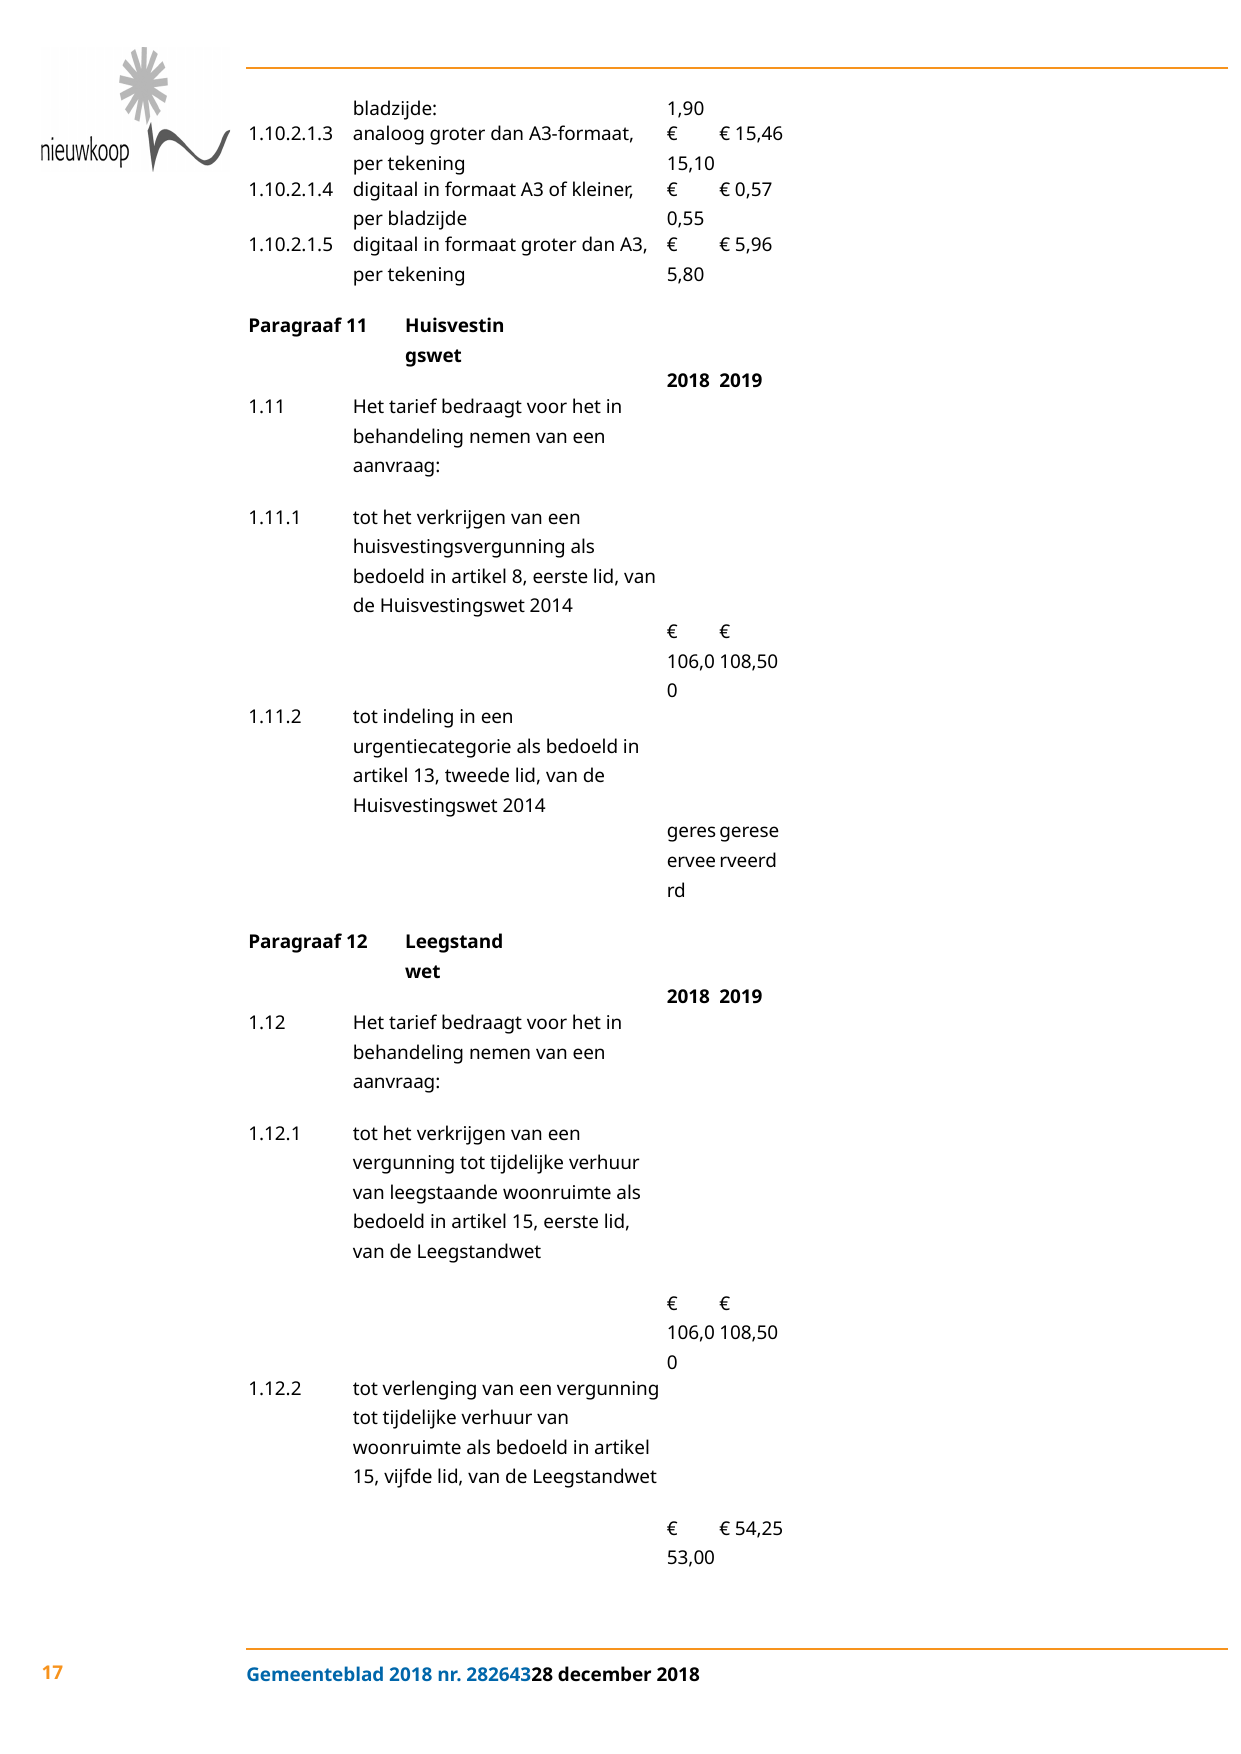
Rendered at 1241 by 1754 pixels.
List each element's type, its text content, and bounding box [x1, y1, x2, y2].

table_cell € 15,46 [719, 121, 785, 176]
table_cell [838, 1120, 890, 1264]
table_cell [838, 984, 890, 1009]
table_cell [890, 1264, 942, 1290]
table_cell [300, 368, 353, 393]
table_cell 1.11 [248, 393, 353, 478]
table_cell [562, 928, 614, 984]
table_cell [890, 618, 942, 703]
table_cell [1099, 1264, 1152, 1290]
table_cell [942, 618, 994, 703]
table_cell [994, 1120, 1047, 1264]
table_cell [719, 1009, 785, 1094]
table_cell [719, 312, 785, 367]
table_cell [562, 984, 614, 1009]
table_cell [562, 903, 614, 928]
table_cell 2019 [719, 368, 785, 393]
table_cell [405, 984, 457, 1009]
table_cell [353, 1489, 667, 1515]
table_cell [942, 312, 994, 367]
table_cell [785, 121, 837, 176]
table_cell [785, 393, 837, 478]
table_cell [353, 903, 405, 928]
table_cell [457, 286, 510, 312]
table_cell [1047, 393, 1099, 478]
table_cell [785, 703, 837, 818]
table_cell [1047, 703, 1099, 818]
table_cell [719, 478, 785, 504]
table_cell [890, 1094, 942, 1120]
table_cell [890, 984, 942, 1009]
table_cell [1047, 121, 1099, 176]
table_cell [838, 1094, 890, 1120]
table_cell [457, 984, 510, 1009]
table_cell [785, 1009, 837, 1094]
table_cell 1.12.1 [248, 1120, 353, 1264]
table_cell [667, 1570, 719, 1596]
table_cell [1099, 1009, 1152, 1094]
table_cell [890, 393, 942, 478]
table_cell [785, 928, 837, 984]
table_cell [300, 1290, 353, 1375]
table_cell [994, 121, 1047, 176]
table_cell [248, 903, 300, 928]
table_cell [1099, 618, 1152, 703]
table_cell [785, 1094, 837, 1120]
table_cell [994, 928, 1047, 984]
table_cell 2018 [667, 368, 719, 393]
table_cell [248, 1489, 300, 1515]
table_cell [510, 984, 562, 1009]
table_cell [890, 928, 942, 984]
table_cell [785, 176, 837, 231]
table_cell [994, 1009, 1047, 1094]
table_cell [785, 1489, 837, 1515]
table_cell [890, 1290, 942, 1375]
table_cell [719, 1375, 785, 1489]
table_cell [1047, 984, 1099, 1009]
table_cell [300, 903, 353, 928]
table_cell [1099, 1489, 1152, 1515]
table_cell [1047, 1120, 1099, 1264]
table_cell [785, 818, 837, 903]
table_cell gereserveerd [719, 818, 785, 903]
table_cell [457, 1570, 510, 1596]
table_cell [994, 818, 1047, 903]
table_cell [890, 176, 942, 231]
table_cell [719, 1120, 785, 1264]
table_cell [719, 1094, 785, 1120]
table_cell [838, 928, 890, 984]
table_cell [942, 1094, 994, 1120]
table_cell [614, 928, 667, 984]
table_cell [510, 1570, 562, 1596]
table_cell [667, 703, 719, 818]
table_cell [942, 703, 994, 818]
table_cell [994, 95, 1047, 121]
table_cell [719, 1570, 785, 1596]
table_cell [994, 1375, 1047, 1489]
table_cell [405, 1570, 457, 1596]
table_cell [1099, 1515, 1152, 1570]
table_cell [1099, 703, 1152, 818]
table_cell [838, 1264, 890, 1290]
table_cell [1047, 286, 1099, 312]
table_cell [838, 1290, 890, 1375]
table_cell [1099, 368, 1152, 393]
table_cell [1099, 286, 1152, 312]
table_cell [942, 903, 994, 928]
table_cell [785, 1375, 837, 1489]
table_cell [667, 1375, 719, 1489]
table_cell [1047, 1515, 1099, 1570]
table_cell [890, 1515, 942, 1570]
table_cell [942, 1264, 994, 1290]
table_cell [667, 903, 719, 928]
table_cell [300, 1264, 353, 1290]
table_cell [890, 1009, 942, 1094]
table_cell [719, 286, 785, 312]
table_cell [353, 618, 667, 703]
table_cell [890, 703, 942, 818]
table_cell [300, 1489, 353, 1515]
table_cell analoog groter dan A3-formaat, per tekening [353, 121, 667, 176]
table_cell [667, 928, 719, 984]
table_cell [994, 478, 1047, 504]
table_cell [353, 1515, 667, 1570]
table_cell gereserveerd [667, 818, 719, 903]
table_cell [353, 368, 405, 393]
table_cell [785, 984, 837, 1009]
table_cell [785, 1570, 837, 1596]
table_cell [719, 1264, 785, 1290]
table_cell [614, 984, 667, 1009]
table_cell [457, 903, 510, 928]
table_cell [942, 1375, 994, 1489]
table_cell [838, 121, 890, 176]
table_cell 2018 [667, 984, 719, 1009]
table_cell [1099, 1120, 1152, 1264]
table_cell [248, 1264, 300, 1290]
table_cell [353, 984, 405, 1009]
table_cell [562, 1570, 614, 1596]
table_cell [890, 1570, 942, 1596]
table_cell [510, 903, 562, 928]
table_cell [614, 312, 667, 367]
table_cell [1099, 95, 1152, 121]
table_cell 1.12.2 [248, 1375, 353, 1489]
table_cell [1047, 1375, 1099, 1489]
table_cell [667, 312, 719, 367]
table_cell € 108,50 [719, 1290, 785, 1375]
table_cell [300, 1515, 353, 1570]
table_cell [1047, 478, 1099, 504]
table_cell [719, 393, 785, 478]
table_cell [667, 478, 719, 504]
table_cell [838, 903, 890, 928]
table_cell [719, 1489, 785, 1515]
table_cell [942, 1570, 994, 1596]
table_cell [1099, 928, 1152, 984]
table_cell 1.11.1 [248, 504, 353, 618]
table_cell [1099, 478, 1152, 504]
table_cell [1047, 231, 1099, 286]
table_cell 1.11.2 [248, 703, 353, 818]
table_cell [719, 95, 785, 121]
table_cell [994, 618, 1047, 703]
table_cell 1.12 [248, 1009, 353, 1094]
table_cell [785, 1264, 837, 1290]
table_cell € 5,80 [667, 231, 719, 286]
table_cell [1099, 312, 1152, 367]
table_cell [405, 286, 457, 312]
table_cell [942, 1290, 994, 1375]
table_cell [719, 903, 785, 928]
table_cell [248, 1515, 300, 1570]
table_cell [353, 1290, 667, 1375]
table_cell [248, 984, 300, 1009]
table_cell [719, 703, 785, 818]
table_cell [1099, 121, 1152, 176]
table_cell [942, 393, 994, 478]
table_cell [300, 1570, 353, 1596]
table_cell [838, 1375, 890, 1489]
table_cell [1099, 504, 1152, 618]
table_cell € 108,50 [719, 618, 785, 703]
table_cell [942, 95, 994, 121]
table_cell [942, 286, 994, 312]
table_cell [942, 818, 994, 903]
table_cell [994, 312, 1047, 367]
table_cell [353, 818, 667, 903]
picture [41, 47, 231, 172]
table_cell [994, 231, 1047, 286]
table_cell [890, 121, 942, 176]
table_cell [1047, 928, 1099, 984]
table_cell [1099, 393, 1152, 478]
table_cell [1047, 1009, 1099, 1094]
table_cell digitaal in formaat A3 of kleiner, per bladzijde [353, 176, 667, 231]
table_cell [994, 368, 1047, 393]
table_cell tot het verkrijgen van een huisvestingsvergunning als bedoeld in artikel 8, eerste lid, van de Huisvestingswet 2014 [353, 504, 667, 618]
table_cell [300, 818, 353, 903]
table_cell [838, 393, 890, 478]
table_cell [667, 504, 719, 618]
table_cell [838, 1009, 890, 1094]
table_cell [994, 504, 1047, 618]
table_cell [248, 368, 300, 393]
table_cell [838, 478, 890, 504]
table_cell [510, 286, 562, 312]
table_cell [1099, 1290, 1152, 1375]
table_cell digitaal in formaat groter dan A3, per tekening [353, 231, 667, 286]
table_cell [248, 818, 300, 903]
table_cell [248, 1570, 300, 1596]
table_cell [300, 1094, 353, 1120]
table_cell [1047, 1489, 1099, 1515]
table_cell Het tarief bedraagt voor het in behandeling nemen van een aanvraag: [353, 1009, 667, 1094]
table_cell [457, 368, 510, 393]
table_cell [562, 312, 614, 367]
table_cell [838, 703, 890, 818]
table_cell [1099, 903, 1152, 928]
table_cell [838, 1570, 890, 1596]
table_cell tot verlenging van een vergunning tot tijdelijke verhuur van woonruimte als bedoeld in artikel 15, vijfde lid, van de Leegstandwet [353, 1375, 667, 1489]
table_cell [785, 618, 837, 703]
table_cell [614, 368, 667, 393]
table_cell [353, 1094, 667, 1120]
table_cell [1099, 1375, 1152, 1489]
table_cell [300, 286, 353, 312]
table_cell [838, 312, 890, 367]
table_cell [667, 1264, 719, 1290]
table_cell [667, 286, 719, 312]
table_cell [838, 504, 890, 618]
table_cell [248, 286, 300, 312]
table_cell [890, 1489, 942, 1515]
table_cell € 53,00 [667, 1515, 719, 1570]
table_cell [785, 1290, 837, 1375]
table_cell [1099, 231, 1152, 286]
table_cell [667, 1094, 719, 1120]
table_cell [838, 1489, 890, 1515]
table_cell [994, 1570, 1047, 1596]
table_cell [942, 176, 994, 231]
table_cell € 5,96 [719, 231, 785, 286]
table_cell [614, 903, 667, 928]
table_cell € 0,57 [719, 176, 785, 231]
table_cell [942, 368, 994, 393]
table_cell [942, 928, 994, 984]
table_cell 2019 [719, 984, 785, 1009]
table_cell [667, 1489, 719, 1515]
table_cell [785, 903, 837, 928]
table_cell [785, 368, 837, 393]
table_cell [562, 368, 614, 393]
table_cell [890, 818, 942, 903]
table_cell [353, 1264, 667, 1290]
table_cell [785, 478, 837, 504]
table_cell [1099, 1094, 1152, 1120]
table_cell [1099, 1570, 1152, 1596]
table_cell [994, 1264, 1047, 1290]
table_cell [1099, 818, 1152, 903]
table_cell [785, 95, 837, 121]
table_cell € 0,55 [667, 176, 719, 231]
table_cell [667, 393, 719, 478]
table_cell [785, 312, 837, 367]
table_cell Leegstandwet [405, 928, 510, 984]
table_cell 1.10.2.1.3 [248, 121, 353, 176]
table_cell [890, 368, 942, 393]
table_cell [614, 286, 667, 312]
table_cell [890, 478, 942, 504]
table_cell [1047, 95, 1099, 121]
table_cell [994, 1094, 1047, 1120]
table_cell [890, 286, 942, 312]
table_cell [719, 928, 785, 984]
table_cell € 106,00 [667, 1290, 719, 1375]
table_cell [719, 504, 785, 618]
table_cell [667, 1120, 719, 1264]
table_cell [942, 984, 994, 1009]
table_cell [890, 231, 942, 286]
table_cell [1047, 312, 1099, 367]
table_cell tot het verkrijgen van een vergunning tot tijdelijke verhuur van leegstaande woonruimte als bedoeld in artikel 15, eerste lid, van de Leegstandwet [353, 1120, 667, 1264]
table_cell [300, 984, 353, 1009]
table_cell [1047, 618, 1099, 703]
table_cell [1047, 818, 1099, 903]
table_cell [890, 1120, 942, 1264]
table_cell [890, 1375, 942, 1489]
table_cell [248, 95, 353, 121]
table_cell [785, 504, 837, 618]
table_cell [838, 286, 890, 312]
table_cell [353, 1570, 405, 1596]
table_cell Paragraaf 12 [248, 928, 405, 984]
table_cell [248, 618, 300, 703]
table_cell [994, 176, 1047, 231]
table_cell 1.10.2.1.5 [248, 231, 353, 286]
table_cell tot indeling in een urgentiecategorie als bedoeld in artikel 13, tweede lid, van de Huisvestingswet 2014 [353, 703, 667, 818]
table_cell [942, 1515, 994, 1570]
table_cell 1,90 [667, 95, 719, 121]
table_cell [248, 1290, 300, 1375]
table_cell [942, 1489, 994, 1515]
table_cell [785, 286, 837, 312]
table_cell [890, 95, 942, 121]
table_cell [890, 504, 942, 618]
table_cell [890, 312, 942, 367]
table_cell [1047, 1290, 1099, 1375]
table_cell [994, 393, 1047, 478]
table_cell Huisvestingswet [405, 312, 510, 367]
table_cell [1099, 176, 1152, 231]
table_cell bladzijde: [353, 95, 667, 121]
table_cell [942, 1120, 994, 1264]
table_cell [510, 928, 562, 984]
table_cell [510, 368, 562, 393]
table_cell Het tarief bedraagt voor het in behandeling nemen van een aanvraag: [353, 393, 667, 478]
table_cell [300, 478, 353, 504]
table_cell [994, 1290, 1047, 1375]
table_cell [838, 95, 890, 121]
table_cell [942, 1009, 994, 1094]
table_cell [405, 368, 457, 393]
table_cell [1047, 1264, 1099, 1290]
table_cell [994, 903, 1047, 928]
table_cell [994, 286, 1047, 312]
table_cell [994, 984, 1047, 1009]
table_cell [994, 1515, 1047, 1570]
table_cell [994, 1489, 1047, 1515]
table_cell [838, 176, 890, 231]
table_cell [994, 703, 1047, 818]
table_cell [838, 1515, 890, 1570]
table_cell [353, 286, 405, 312]
table_cell [785, 231, 837, 286]
table_cell [942, 504, 994, 618]
table_cell [1047, 504, 1099, 618]
table_cell [300, 618, 353, 703]
table_cell [667, 1009, 719, 1094]
table_cell 1.10.2.1.4 [248, 176, 353, 231]
table_cell [248, 1094, 300, 1120]
table_cell [785, 1120, 837, 1264]
table_cell € 15,10 [667, 121, 719, 176]
table_cell Paragraaf 11 [248, 312, 405, 367]
table_cell € 54,25 [719, 1515, 785, 1570]
table_cell [838, 618, 890, 703]
table_cell € 106,00 [667, 618, 719, 703]
table_cell [890, 903, 942, 928]
table_cell [1047, 903, 1099, 928]
table_cell [942, 478, 994, 504]
table_cell [838, 231, 890, 286]
table_cell [562, 286, 614, 312]
table_cell [614, 1570, 667, 1596]
table_cell [353, 478, 667, 504]
table_cell [942, 231, 994, 286]
table_cell [838, 368, 890, 393]
table_cell [1047, 368, 1099, 393]
table_cell [1047, 1570, 1099, 1596]
table_cell [838, 818, 890, 903]
table_cell [942, 121, 994, 176]
table_cell [1099, 984, 1152, 1009]
table_cell [405, 903, 457, 928]
table_cell [1047, 176, 1099, 231]
table_cell [1047, 1094, 1099, 1120]
table_cell [510, 312, 562, 367]
table_cell [248, 478, 300, 504]
table_cell [785, 1515, 837, 1570]
